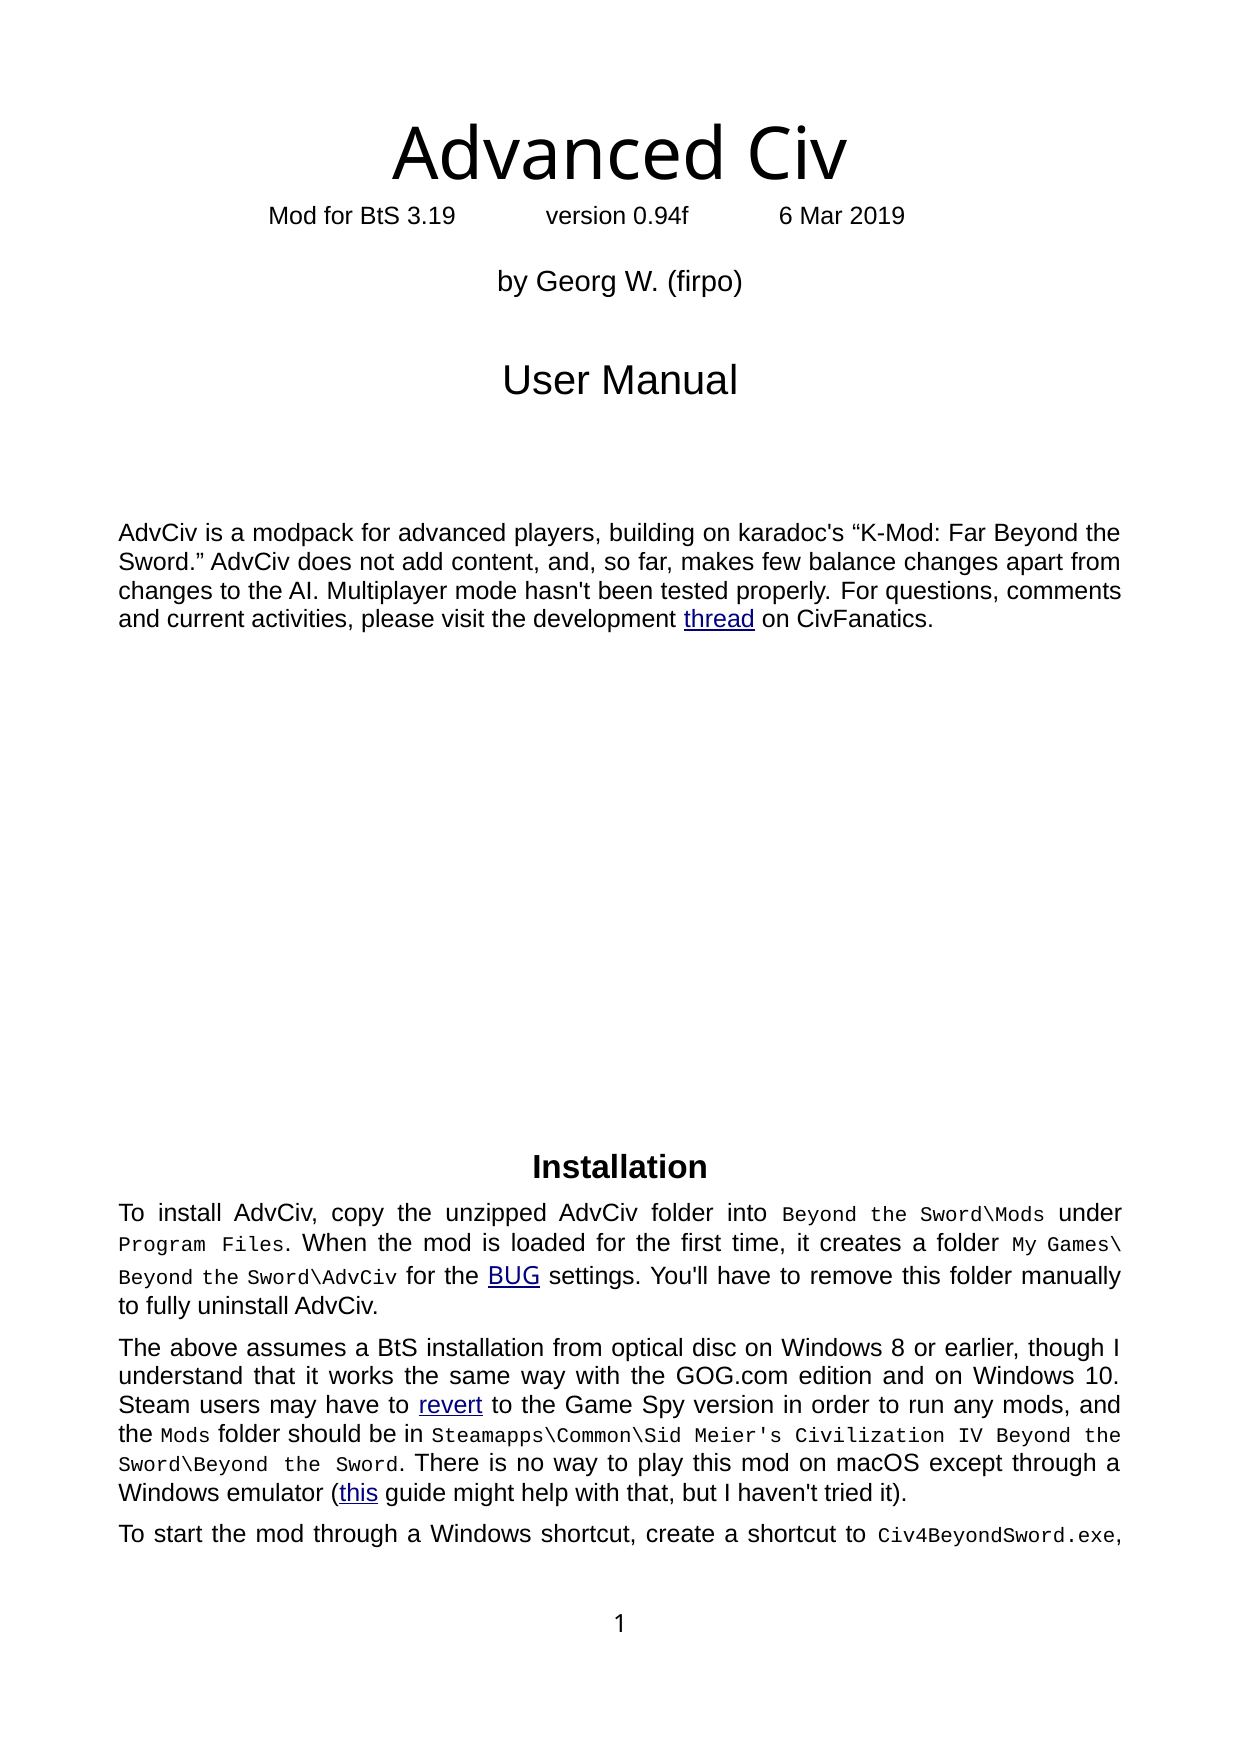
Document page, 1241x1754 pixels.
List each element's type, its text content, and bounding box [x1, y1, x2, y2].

text To start the mod through a Windows shortcut, create a shortcut to Civ4BeyondSword.exe, [118, 1519, 1122, 1549]
text AdvCiv is a modpack for advanced players, building on karadoc's “K-Mod: Far Beyond the Sword.” AdvCiv does not add content, and, so far, makes few balance changes apart from changes to the AI. Multiplayer mode hasn't been tested properly. For questions, comments and current activities, please visit the development thread on CivFanatics. [118, 518, 1122, 633]
text by Georg W. (firpo) [118, 264, 1122, 298]
text Mod for BtS 3.19 version 0.94f 6 Mar 2019 [118, 201, 1122, 229]
subtitle Installation [118, 1147, 1122, 1185]
text User Manual [118, 355, 1122, 403]
text The above assumes a BtS installation from optical disc on Windows 8 or earlier, though I understand that it works the same way with the GOG.com edition and on Windows 10. Steam users may have to revert to the Game Spy version in order to run any mods, and the Mods folder should be in Steamapps\Common\Sid Meier's Civilization IV Beyond the Sword\Beyond the Sword. There is no way to play this mod on macOS except through a Windows emulator (this guide might help with that, but I haven't tried it). [118, 1332, 1122, 1507]
text To install AdvCiv, copy the unzipped AdvCiv folder into Beyond the Sword\Mods under Program Files. When the mod is loaded for the first time, it creates a folder My Games\Beyond the Sword\AdvCiv for the BUG settings. You'll have to remove this folder manually to fully uninstall AdvCiv. [118, 1198, 1122, 1320]
text Advanced Civ [118, 118, 1122, 195]
